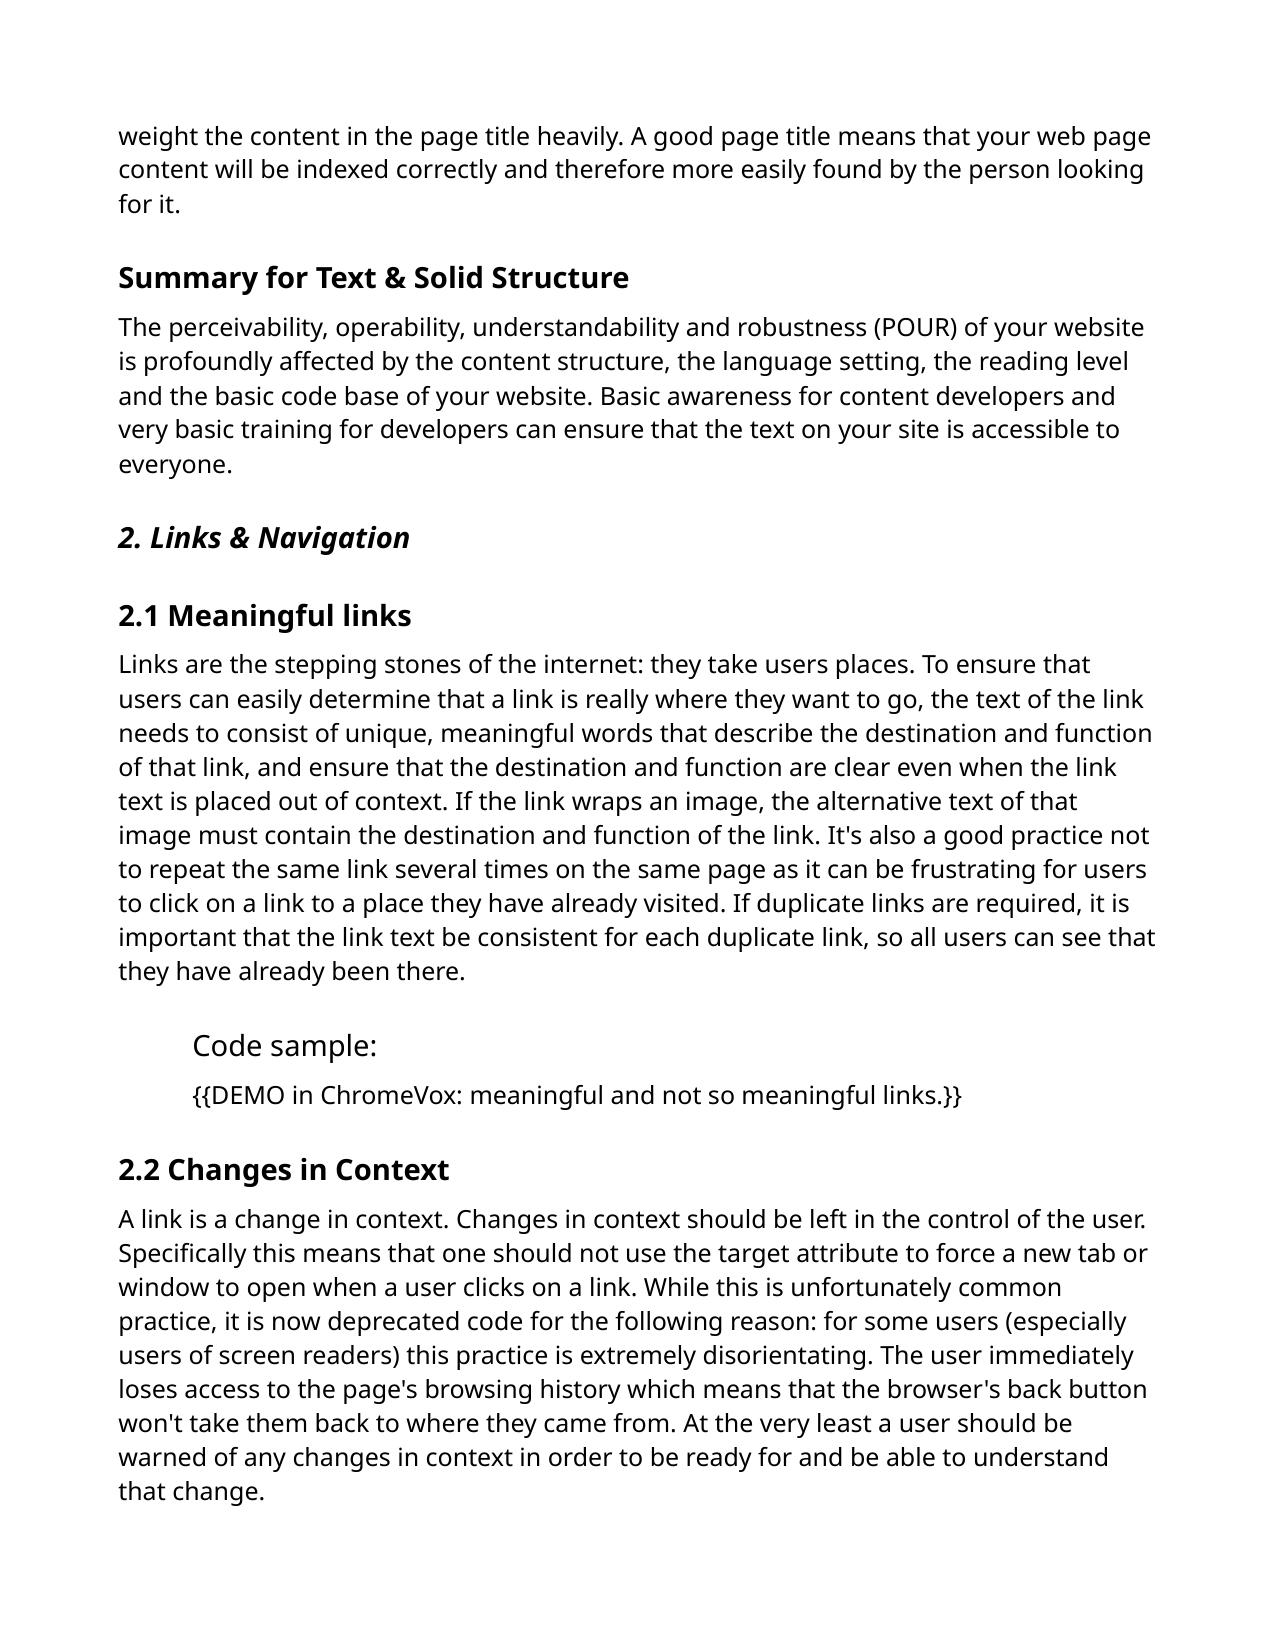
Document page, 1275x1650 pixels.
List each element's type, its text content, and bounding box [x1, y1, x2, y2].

text {{DEMO in ChromeVox: meaningful and not so meaningful links.}} [192, 1077, 1157, 1112]
subtitle Code sample: [192, 1025, 1157, 1065]
text The perceivability, operability, understandability and robustness (POUR) of your website is profoundly affected by the content structure, the language setting, the reading level and the basic code base of your website. Basic awareness for content developers and very basic training for developers can ensure that the text on your site is accessible to everyone. [118, 310, 1157, 480]
text Links are the stepping stones of the internet: they take users places. To ensure that users can easily determine that a link is really where they want to go, the text of the link needs to consist of unique, meaningful words that describe the destination and function of that link, and ensure that the destination and function are clear even when the link text is placed out of context. If the link wraps an image, the alternative text of that image must contain the destination and function of the link. It's also a good practice not to repeat the same link several times on the same page as it can be frustrating for users to click on a link to a place they have already visited. If duplicate links are required, it is important that the link text be consistent for each duplicate link, so all users can see that they have already been there. [118, 647, 1157, 988]
text A link is a change in context. Changes in context should be left in the control of the user. Specifically this means that one should not use the target attribute to force a new tab or window to open when a user clicks on a link. While this is unfortunately common practice, it is now deprecated code for the following reason: for some users (especially users of screen readers) this practice is extremely disorientating. The user immediately loses access to the page's browsing history which means that the browser's back button won't take them back to where they came from. At the very least a user should be warned of any changes in context in order to be ready for and be able to understand that change. [118, 1201, 1157, 1508]
subtitle 2.2 Changes in Context [118, 1149, 1157, 1189]
subtitle 2.1 Meaningful links [118, 595, 1157, 635]
subtitle Summary for Text & Solid Structure [118, 258, 1157, 297]
text weight the content in the page title heavily. A good page title means that your web page content will be indexed correctly and therefore more easily found by the person looking for it. [118, 118, 1157, 220]
subtitle 2. Links & Navigation [118, 518, 1157, 557]
